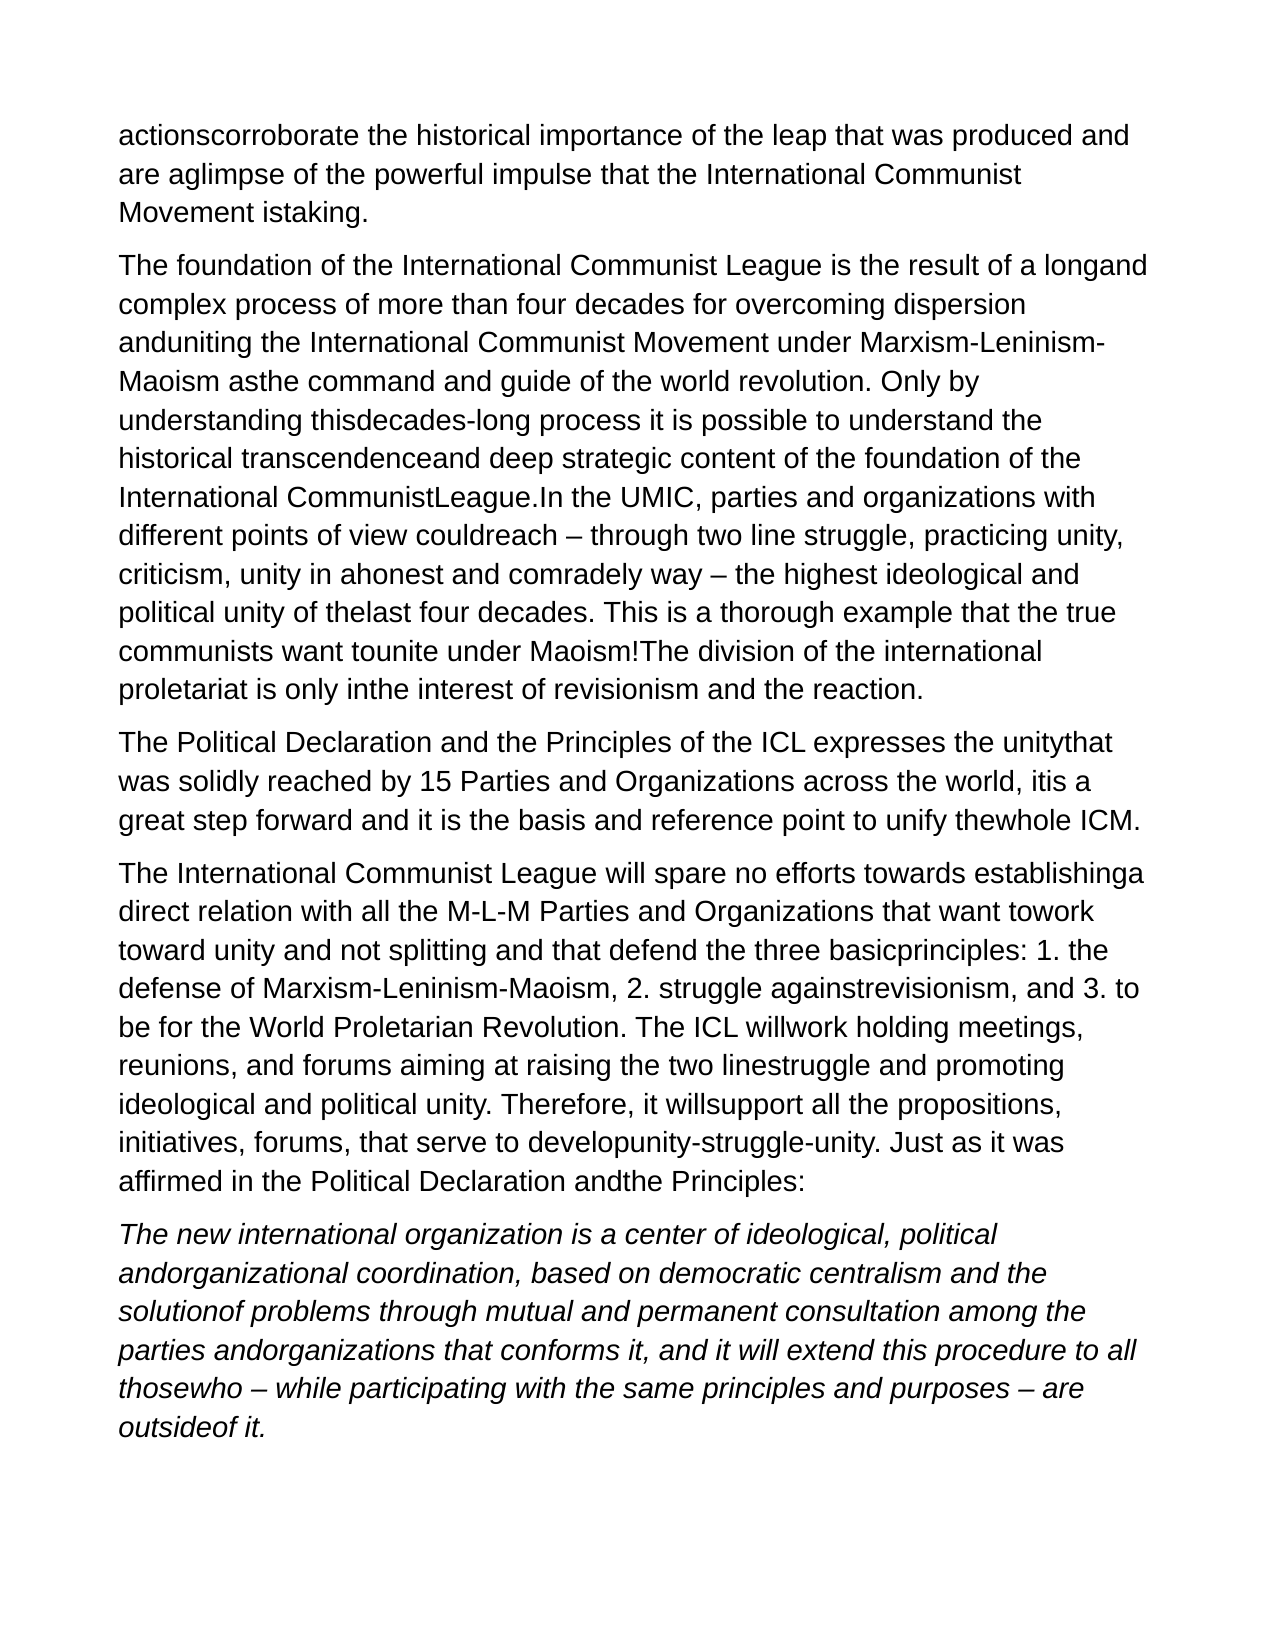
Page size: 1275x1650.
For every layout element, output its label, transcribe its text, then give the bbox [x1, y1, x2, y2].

text The foundation of the International Communist League is the result of a longand complex process of more than four decades for overcoming dispersion anduniting the International Communist Movement under Marxism-Leninism-Maoism asthe command and guide of the world revolution. Only by understanding thisdecades-long process it is possible to understand the historical transcendenceand deep strategic content of the foundation of the International CommunistLeague.In the UMIC, parties and organizations with different points of view couldreach – through two line struggle, practicing unity, criticism, unity in ahonest and comradely way – the highest ideological and political unity of thelast four decades. This is a thorough example that the true communists want tounite under Maoism!The division of the international proletariat is only inthe interest of revisionism and the reaction. [118, 248, 1157, 706]
text The International Communist League will spare no efforts towards establishinga direct relation with all the M-L-M Parties and Organizations that want towork toward unity and not splitting and that defend the three basicprinciples: 1. the defense of Marxism-Leninism-Maoism, 2. struggle againstrevisionism, and 3. to be for the World Proletarian Revolution. The ICL willwork holding meetings, reunions, and forums aiming at raising the two linestruggle and promoting ideological and political unity. Therefore, it willsupport all the propositions, initiatives, forums, that serve to developunity-struggle-unity. Just as it was affirmed in the Political Declaration andthe Principles: [118, 856, 1157, 1197]
text The Political Declaration and the Principles of the ICL expresses the unitythat was solidly reached by 15 Parties and Organizations across the world, itis a great step forward and it is the basis and reference point to unify thewhole ICM. [118, 725, 1157, 836]
text actionscorroborate the historical importance of the leap that was produced and are aglimpse of the powerful impulse that the International Communist Movement istaking. [118, 118, 1157, 229]
text The new international organization is a center of ideological, political andorganizational coordination, based on democratic centralism and the solutionof problems through mutual and permanent consultation among the parties andorganizations that conforms it, and it will extend this procedure to all thosewho – while participating with the same principles and purposes – are outsideof it. [118, 1217, 1157, 1443]
